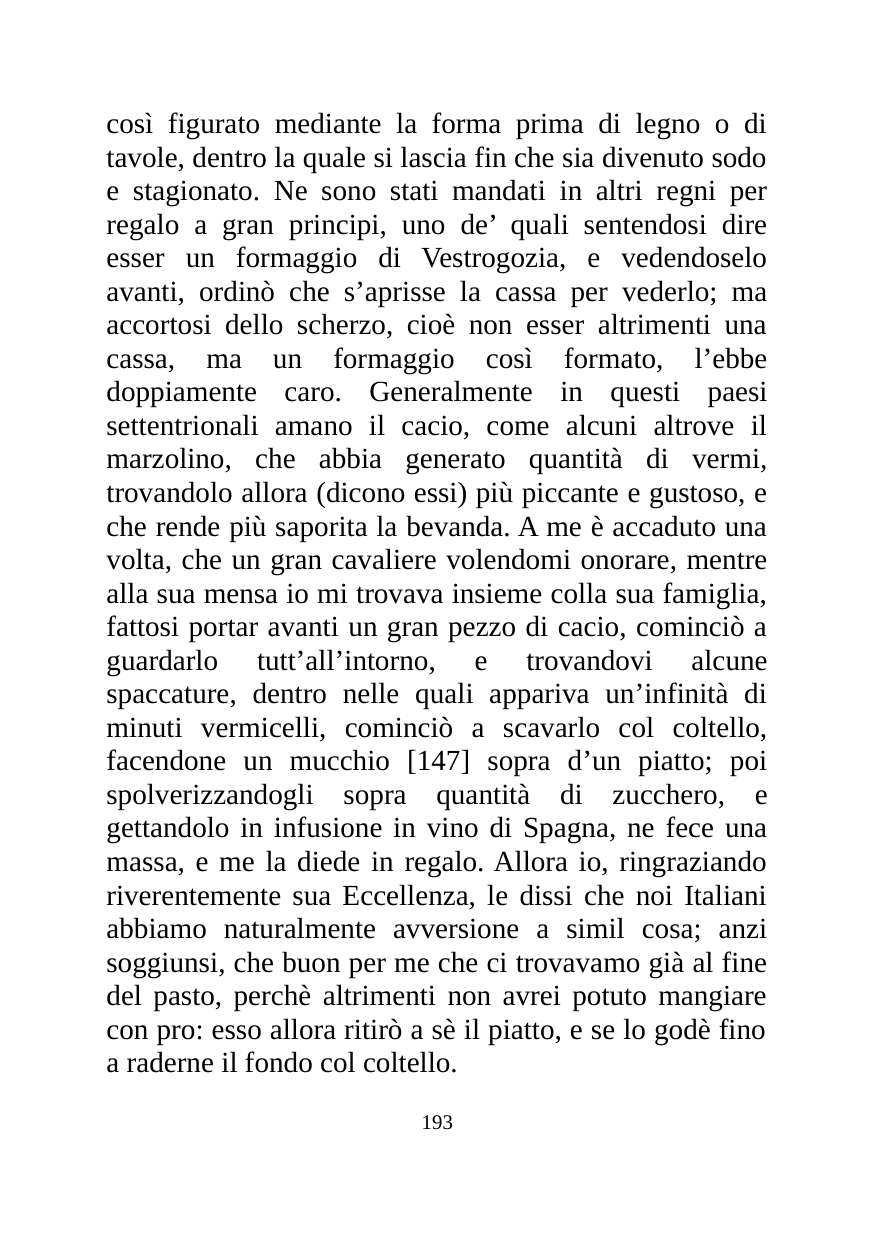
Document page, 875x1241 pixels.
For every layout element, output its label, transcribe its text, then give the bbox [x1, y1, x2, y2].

text così figurato mediante la forma prima di legno o di tavole, dentro la quale si lascia fin che sia divenuto sodo e stagionato. Ne sono stati mandati in altri regni per regalo a gran principi, uno de’ quali sentendosi dire esser un formaggio di Vestrogozia, e vedendoselo avanti, ordinò che s’aprisse la cassa per vederlo; ma accortosi dello scherzo, cioè non esser altrimenti una cassa, ma un formaggio così formato, l’ebbe doppiamente caro. Generalmente in questi paesi settentrionali amano il cacio, come alcuni altrove il marzolino, che abbia generato quantità di vermi, trovandolo allora (dicono essi) più piccante e gustoso, e che rende più saporita la bevanda. A me è accaduto una volta, che un gran cavaliere volendomi onorare, mentre alla sua mensa io mi trovava insieme colla sua famiglia, fattosi portar avanti un gran pezzo di cacio, cominciò a guardarlo tutt’all’intorno, e trovandovi alcune spaccature, dentro nelle quali appariva un’infinità di minuti vermicelli, cominciò a scavarlo col coltello, facendone un mucchio [147] sopra d’un piatto; poi spolverizzandogli sopra quantità di zucchero, e gettandolo in infusione in vino di Spagna, ne fece una massa, e me la diede in regalo. Allora io, ringraziando riverentemente sua Eccellenza, le dissi che noi Italiani abbiamo naturalmente avversione a simil cosa; anzi soggiunsi, che buon per me che ci trovavamo già al fine del pasto, perchè altrimenti non avrei potuto mangiare con pro: esso allora ritirò a sè il piatto, e se lo godè fino a raderne il fondo col coltello. [106, 106, 768, 1079]
